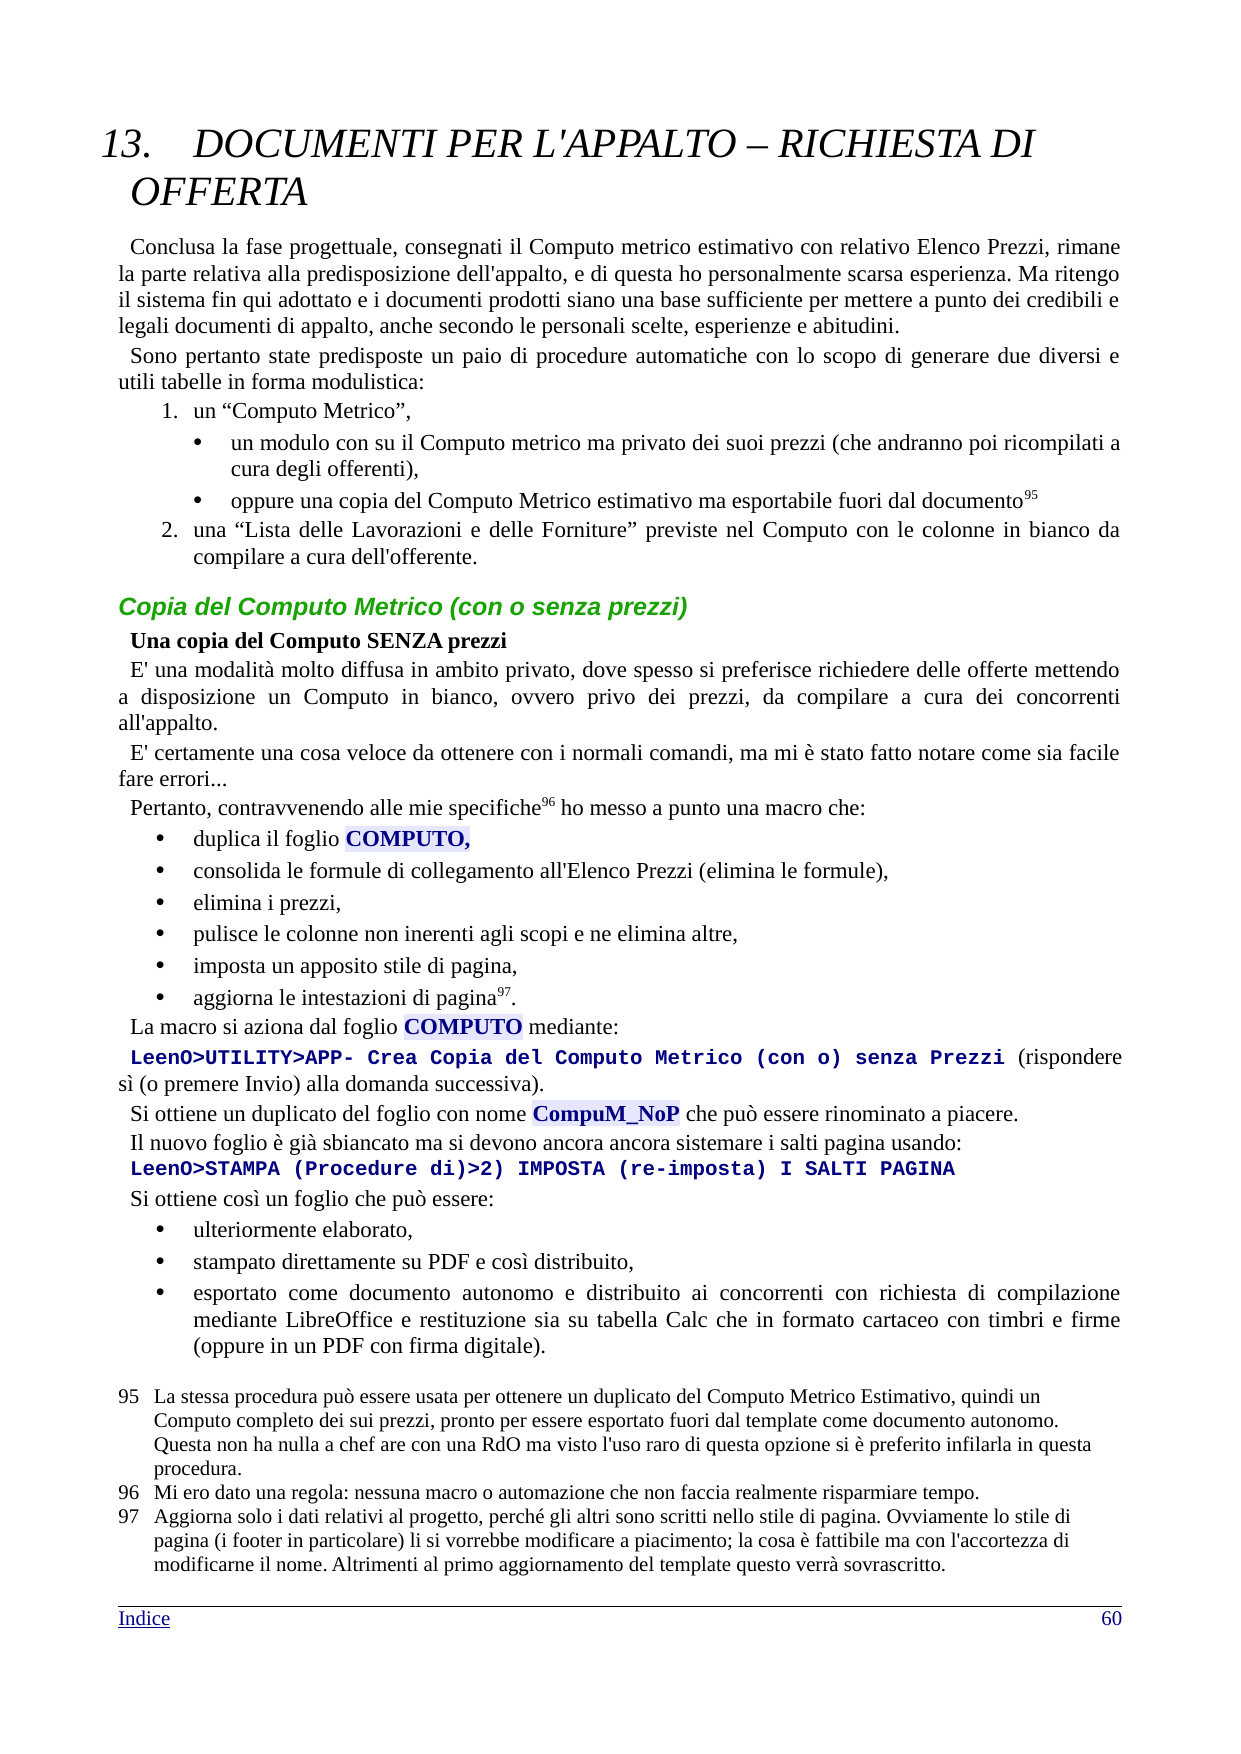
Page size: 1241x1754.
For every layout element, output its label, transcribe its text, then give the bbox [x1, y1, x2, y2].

text Mi ero dato una regola: nessuna macro o automazione che non faccia realmente risparmiare tempo. [118, 1480, 1122, 1504]
list duplica il foglio COMPUTO, [156, 823, 1122, 852]
text Sono pertanto state predisposte un paio di procedure automatiche con lo scopo di generare due diversi e utili tabelle in forma modulistica: [118, 342, 1122, 394]
list oppure una copia del Computo Metrico estimativo ma esportabile fuori dal documento [193, 485, 1122, 513]
subtitle DOCUMENTI PER L'APPALTO – RICHIESTA DI OFFERTA [100, 118, 1122, 214]
list La stessa procedura può essere usata per ottenere un duplicato del Computo Metrico Estimativo, quindi un Computo completo dei sui prezzi, pronto per essere esportato fuori dal template come documento autonomo. Questa non ha nulla a chef are con una RdO ma visto l'uso raro di questa opzione si è preferito infilarla in questa procedura. [118, 1384, 1122, 1480]
list esportato come documento autonomo e distribuito ai concorrenti con richiesta di compilazione mediante LibreOffice e restituzione sia su tabella Calc che in formato cartaceo con timbri e firme (oppure in un PDF con firma digitale). [156, 1277, 1122, 1359]
text Si ottiene un duplicato del foglio con nome CompuM_NoP che può essere rinominato a piacere. [118, 1099, 1122, 1126]
text Pertanto, contravvenendo alle mie specifiche ho messo a punto una macro che: [118, 794, 1122, 821]
text Una copia del Computo SENZA prezzi [118, 627, 1122, 654]
list un modulo con su il Computo metrico ma privato dei suoi prezzi (che andranno poi ricompilati a cura degli offerenti), [193, 427, 1122, 482]
text LeenO>UTILITY>APP- Crea Copia del Computo Metrico (con o) senza Prezzi (rispondere sì (o premere Invio) alla domanda successiva). [118, 1043, 1122, 1097]
list ulteriormente elaborato, [156, 1214, 1122, 1243]
list pulisce le colonne non inerenti agli scopi e ne elimina altre, [156, 918, 1122, 947]
list una “Lista delle Lavorazioni e delle Forniture” previste nel Computo con le colonne in bianco da compilare a cura dell'offerente. [156, 516, 1122, 569]
subtitle Copia del Computo Metrico (con o senza prezzi) [118, 592, 1122, 621]
text E' una modalità molto diffusa in ambito privato, dove spesso si preferisce richiedere delle offerte mettendo a disposizione un Computo in bianco, ovvero privo dei prezzi, da compilare a cura dei concorrenti all'appalto. [118, 657, 1122, 736]
text Il nuovo foglio è già sbiancato ma si devono ancora ancora sistemare i salti pagina usando: [118, 1129, 1122, 1155]
list un “Computo Metrico”, [156, 397, 1122, 424]
text LeenO>STAMPA (Procedure di)>2) IMPOSTA (re-imposta) I SALTI PAGINA [118, 1158, 1122, 1182]
text La macro si aziona dal foglio COMPUTO mediante: [118, 1013, 1122, 1040]
text E' certamente una cosa veloce da ottenere con i normali comandi, ma mi è stato fatto notare come sia facile fare errori... [118, 738, 1122, 791]
list stampato direttamente su PDF e così distribuito, [156, 1246, 1122, 1274]
list aggiorna le intestazioni di pagina. [156, 982, 1122, 1011]
list Aggiorna solo i dati relativi al progetto, perché gli altri sono scritti nello stile di pagina. Ovviamente lo stile di pagina (i footer in particolare) li si vorrebbe modificare a piacimento; la cosa è fattibile ma con l'accortezza di modificarne il nome. Altrimenti al primo aggiornamento del template questo verrà sovrascritto. [118, 1504, 1122, 1576]
text Si ottiene così un foglio che può essere: [118, 1185, 1122, 1211]
text Conclusa la fase progettuale, consegnati il Computo metrico estimativo con relativo Elenco Prezzi, rimane la parte relativa alla predisposizione dell'appalto, e di questa ho personalmente scarsa esperienza. Ma ritengo il sistema fin qui adottato e i documenti prodotti siano una base sufficiente per mettere a punto dei credibili e legali documenti di appalto, anche secondo le personali scelte, esperienze e abitudini. [118, 233, 1122, 339]
list elimina i prezzi, [156, 887, 1122, 916]
list imposta un apposito stile di pagina, [156, 950, 1122, 979]
list consolida le formule di collegamento all'Elenco Prezzi (elimina le formule), [156, 855, 1122, 884]
